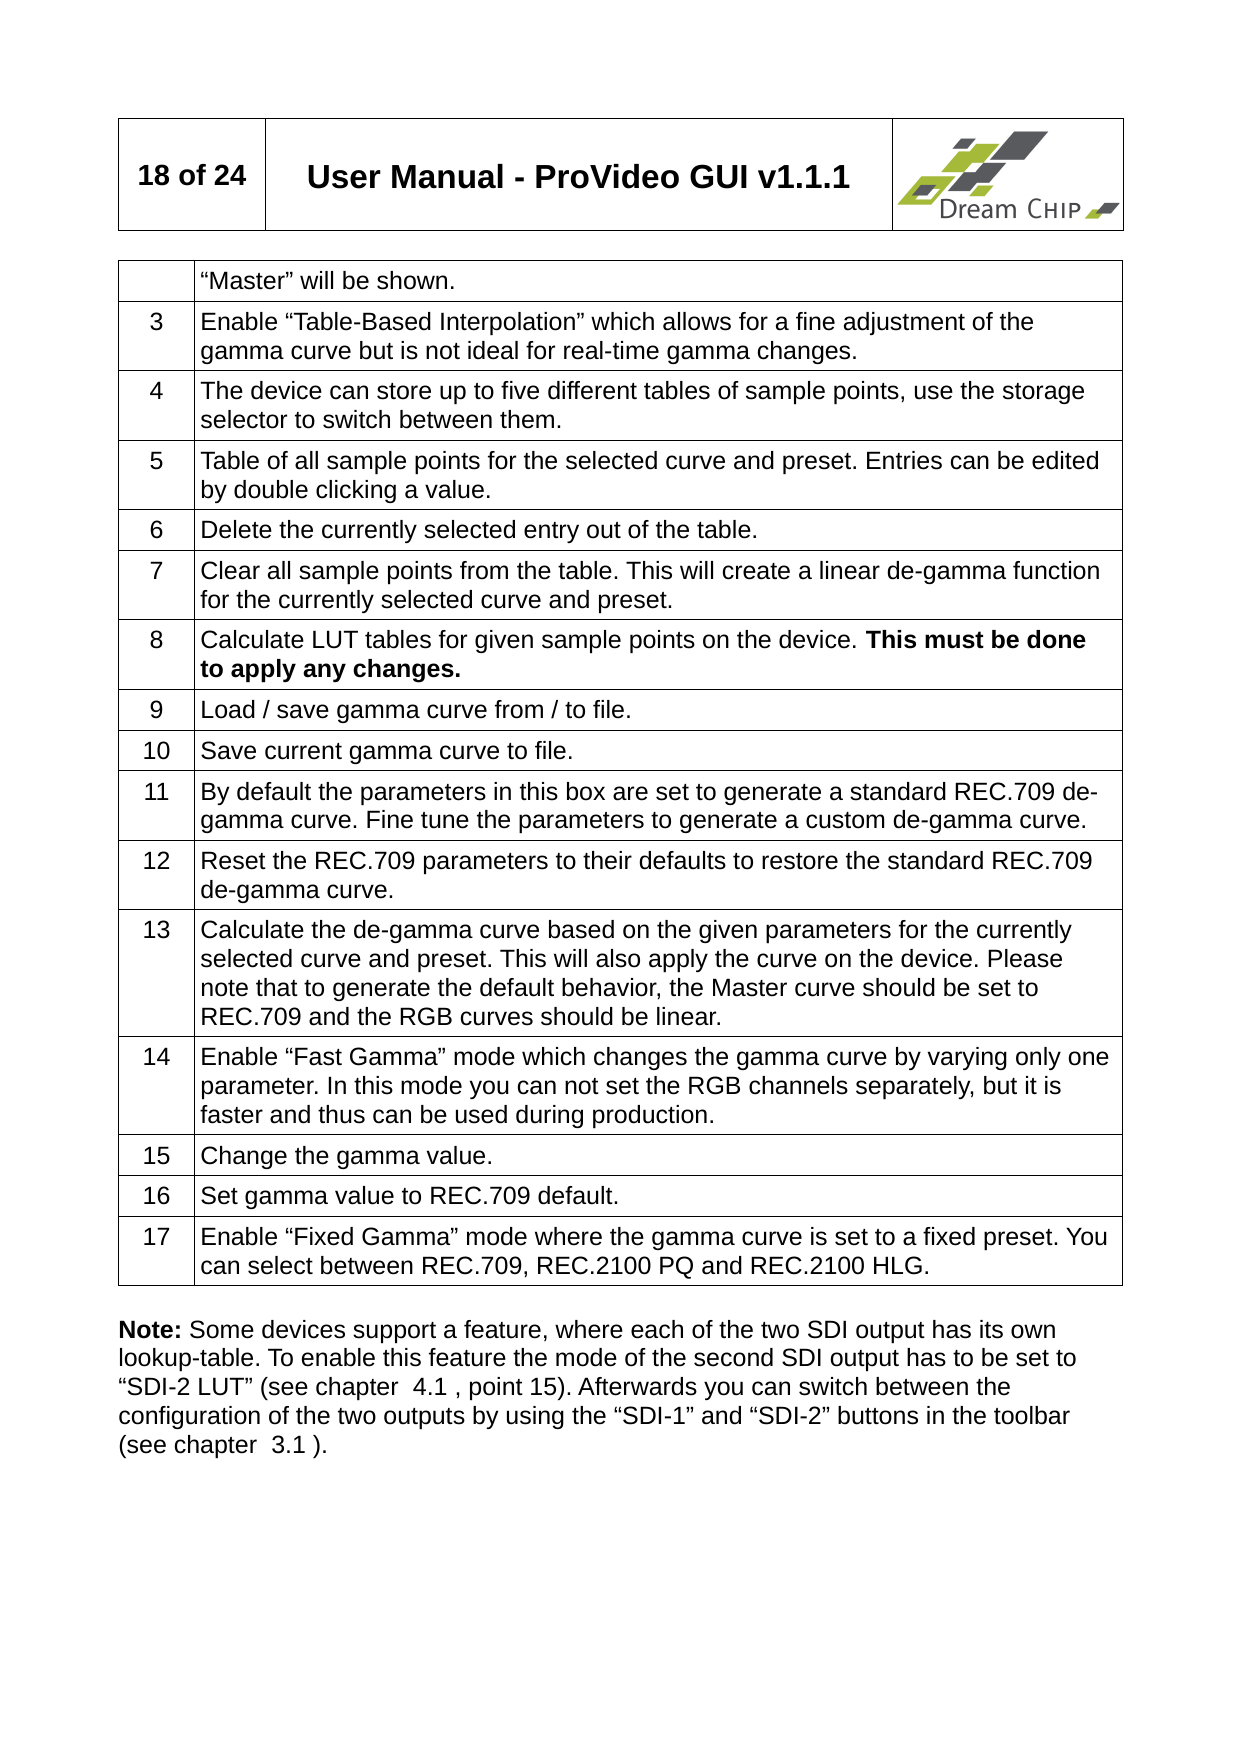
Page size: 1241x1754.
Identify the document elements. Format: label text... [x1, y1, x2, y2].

table_cell Calculate the de-gamma curve based on the given parameters for the currently selected curve and preset. This will also apply the curve on the device. Please note that to generate the default behavior, the Master curve should be set to REC.709 and the RGB curves should be linear. [195, 910, 1122, 1036]
table_cell 13 [119, 910, 194, 1036]
text Note: Some devices support a feature, where each of the two SDI output has its own lookup-table. To enable this feature the mode of the second SDI output has to be set to “SDI-2 LUT” (see chapter 4.1, point 15). Afterwards you can switch between the configuration of the two outputs by using the “SDI-1” and “SDI-2” buttons in the toolbar (see chapter 3.1). [118, 1314, 1122, 1458]
table_cell Set gamma value to REC.709 default. [195, 1176, 1122, 1216]
table_cell 17 [119, 1217, 194, 1285]
table_cell 9 [119, 690, 194, 729]
table_cell 14 [119, 1037, 194, 1134]
table_cell 15 [119, 1135, 194, 1175]
table_cell Load / save gamma curve from / to file. [195, 690, 1122, 729]
table_cell Delete the currently selected entry out of the table. [195, 510, 1122, 550]
table_cell Table of all sample points for the selected curve and preset. Entries can be edited by double clicking a value. [195, 441, 1122, 509]
table_cell Enable “Table-Based Interpolation” which allows for a fine adjustment of the gamma curve but is not ideal for real-time gamma changes. [195, 302, 1122, 370]
table_cell 7 [119, 551, 194, 619]
table_cell 12 [119, 841, 194, 909]
picture [897, 130, 1120, 220]
table_cell 3 [119, 302, 194, 370]
table_cell By default the parameters in this box are set to generate a standard REC.709 de-gamma curve. Fine tune the parameters to generate a custom de-gamma curve. [195, 771, 1122, 840]
table_cell Calculate LUT tables for given sample points on the device. This must be done to apply any changes. [195, 620, 1122, 689]
table_cell 4 [119, 371, 194, 439]
table_cell 5 [119, 441, 194, 509]
table_cell Enable “Fast Gamma” mode which changes the gamma curve by varying only one parameter. In this mode you can not set the RGB channels separately, but it is faster and thus can be used during production. [195, 1037, 1122, 1134]
table_cell 16 [119, 1176, 194, 1216]
table_cell 6 [119, 510, 194, 550]
table_cell Change the gamma value. [195, 1135, 1122, 1175]
table_cell Clear all sample points from the table. This will create a linear de-gamma function for the currently selected curve and preset. [195, 551, 1122, 619]
table_cell Reset the REC.709 parameters to their defaults to restore the standard REC.709 de-gamma curve. [195, 841, 1122, 909]
table_cell Enable “Fixed Gamma” mode where the gamma curve is set to a fixed preset. You can select between REC.709, REC.2100 PQ and REC.2100 HLG. [195, 1217, 1122, 1285]
table_cell [119, 261, 194, 301]
table_cell 10 [119, 731, 194, 770]
table_cell “Master” will be shown. [195, 261, 1122, 301]
table_cell 8 [119, 620, 194, 689]
table_cell The device can store up to five different tables of sample points, use the storage selector to switch between them. [195, 371, 1122, 439]
table_cell 11 [119, 771, 194, 840]
table_cell Save current gamma curve to file. [195, 731, 1122, 770]
